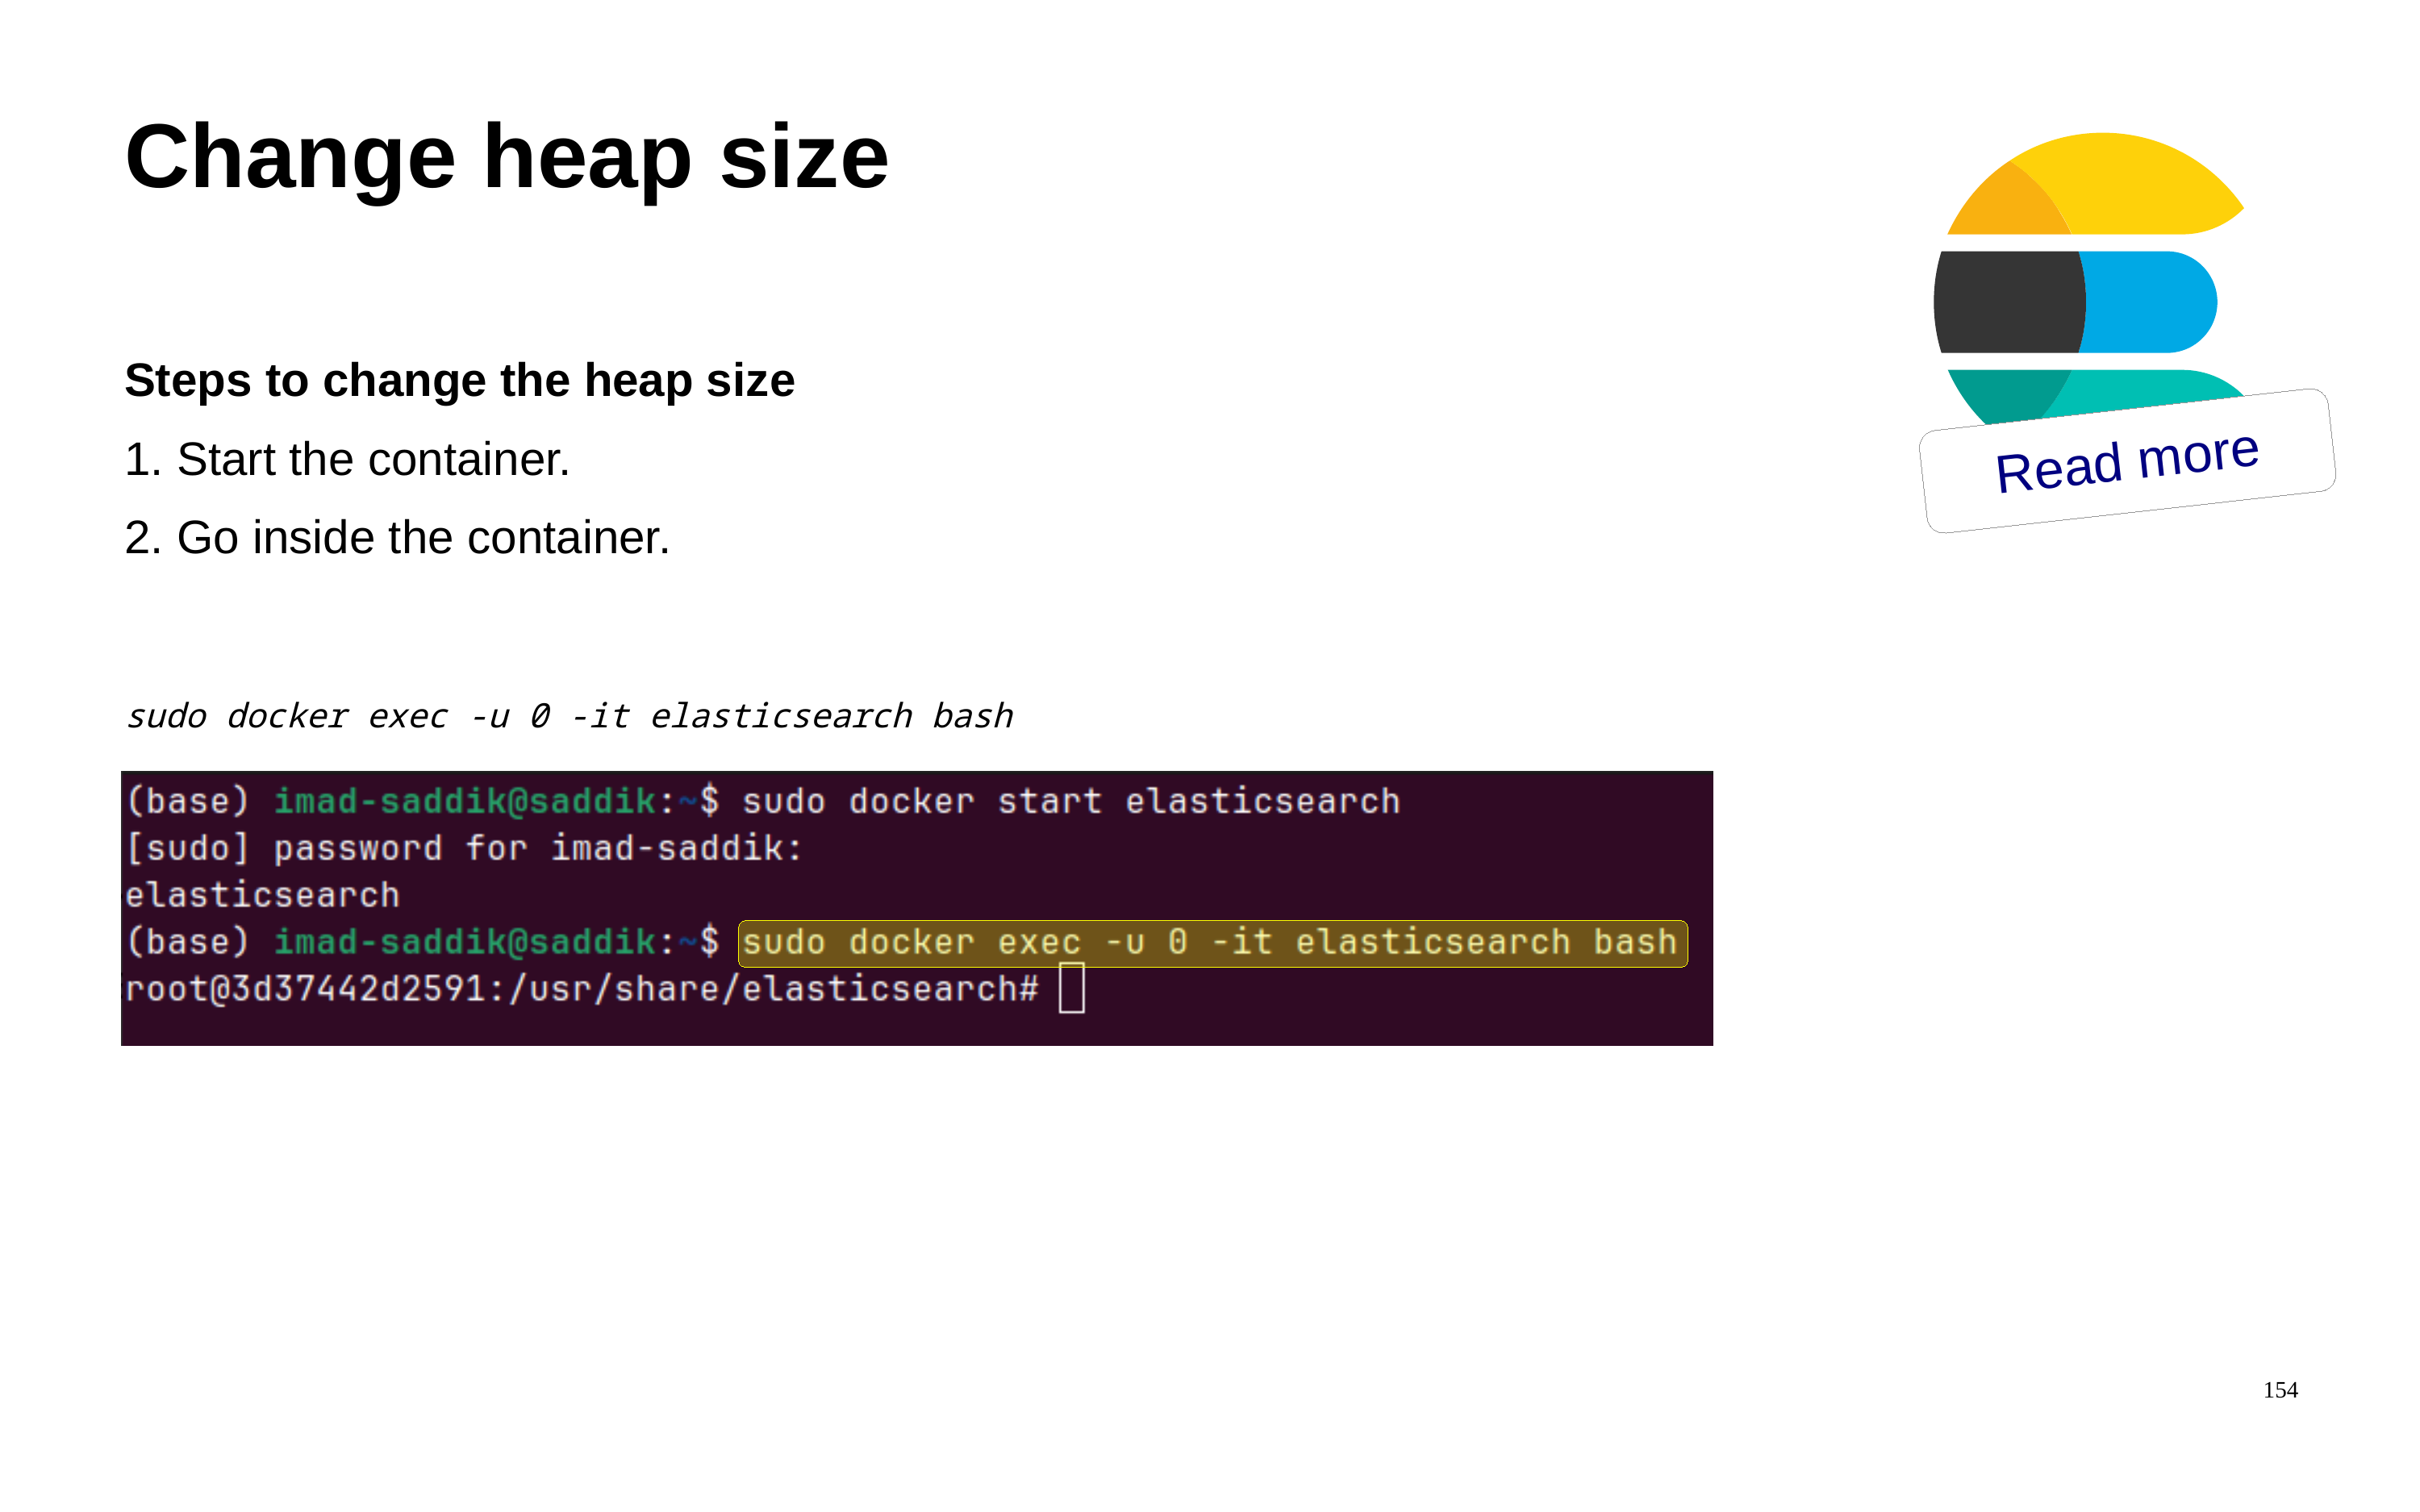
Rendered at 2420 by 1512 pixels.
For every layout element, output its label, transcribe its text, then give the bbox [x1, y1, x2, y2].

picture [121, 771, 1713, 1046]
text_box Read more [1919, 389, 2336, 534]
text_box sudo docker exec -u 0 -it elasticsearch bash [112, 679, 1827, 743]
text_box Steps to change the heap size Start the container. Go inside the container. [112, 322, 1492, 570]
text_box Change heap size [112, 61, 1641, 251]
text_box [738, 920, 1688, 968]
picture [1890, 111, 2290, 498]
